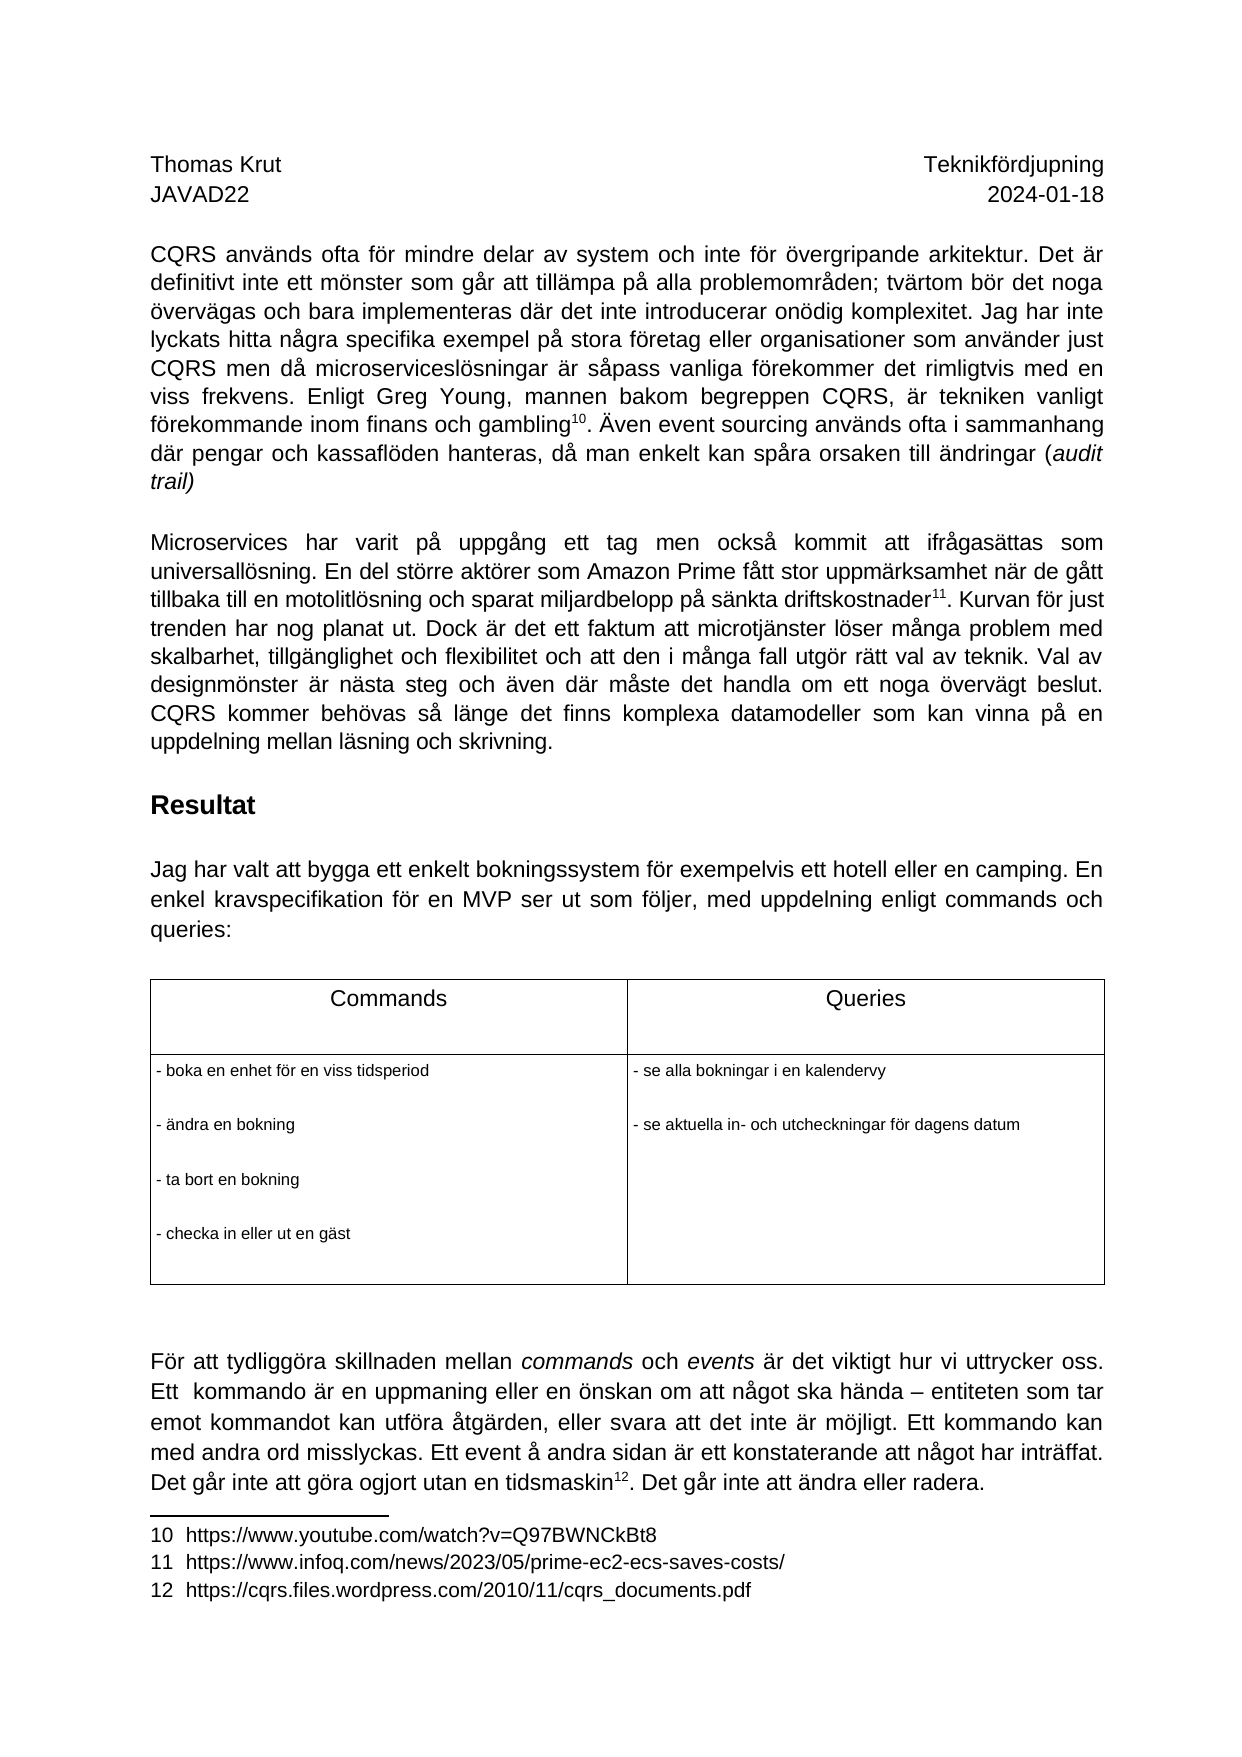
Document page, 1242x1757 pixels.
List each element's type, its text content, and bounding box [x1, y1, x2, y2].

table_header Commands [151, 980, 627, 1054]
text https://cqrs.files.wordpress.com/2010/11/cqrs_documents.pdf [150, 1577, 1104, 1601]
table_header Queries [628, 980, 1104, 1054]
table_cell - boka en enhet för en viss tidsperiod - ändra en bokning - ta bort en bokning - checka in eller ut en gäst [151, 1055, 627, 1284]
text Jag har valt att bygga ett enkelt bokningssystem för exempelvis ett hotell eller en camping. En enkel kravspecifikation för en MVP ser ut som följer, med uppdelning enligt commands och queries: [150, 856, 1104, 942]
text För att tydliggöra skillnaden mellan commands och events är det viktigt hur vi uttrycker oss. Ett kommando är en uppmaning eller en önskan om att något ska hända – entiteten som tar emot kommandot kan utföra åtgärden, eller svara att det inte är möjligt. Ett kommando kan med andra ord misslyckas. Ett event å andra sidan är ett konstaterande att något har inträffat. Det går inte att göra ogjort utan en tidsmaskin. Det går inte att ändra eller radera. [150, 1348, 1104, 1495]
text https://www.infoq.com/news/2023/05/prime-ec2-ecs-saves-costs/ [150, 1550, 1104, 1574]
text CQRS används ofta för mindre delar av system och inte för övergripande arkitektur. Det är definitivt inte ett mönster som går att tillämpa på alla problemområden; tvärtom bör det noga övervägas och bara implementeras där det inte introducerar onödig komplexitet. Jag har inte lyckats hitta några specifika exempel på stora företag eller organisationer som använder just CQRS men då microserviceslösningar är såpass vanliga förekommer det rimligtvis med en viss frekvens. Enligt Greg Young, mannen bakom begreppen CQRS, är tekniken vanligt förekommande inom finans och gambling. Även event sourcing används ofta i sammanhang där pengar och kassaflöden hanteras, då man enkelt kan spåra orsaken till ändringar (audit trail) [150, 241, 1104, 495]
subtitle Resultat [150, 789, 1104, 821]
text Microservices har varit på uppgång ett tag men också kommit att ifrågasättas som universallösning. En del större aktörer som Amazon Prime fått stor uppmärksamhet när de gått tillbaka till en motolitlösning och sparat miljardbelopp på sänkta driftskostnader. Kurvan för just trenden har nog planat ut. Dock är det ett faktum att microtjänster löser många problem med skalbarhet, tillgänglighet och flexibilitet och att den i många fall utgör rätt val av teknik. Val av designmönster är nästa steg och även där måste det handla om ett noga övervägt beslut. CQRS kommer behövas så länge det finns komplexa datamodeller som kan vinna på en uppdelning mellan läsning och skrivning. [150, 529, 1104, 755]
text https://www.youtube.com/watch?v=Q97BWNCkBt8 [150, 1522, 1104, 1546]
table_cell - se alla bokningar i en kalendervy - se aktuella in- och utcheckningar för dagens datum [628, 1055, 1104, 1284]
